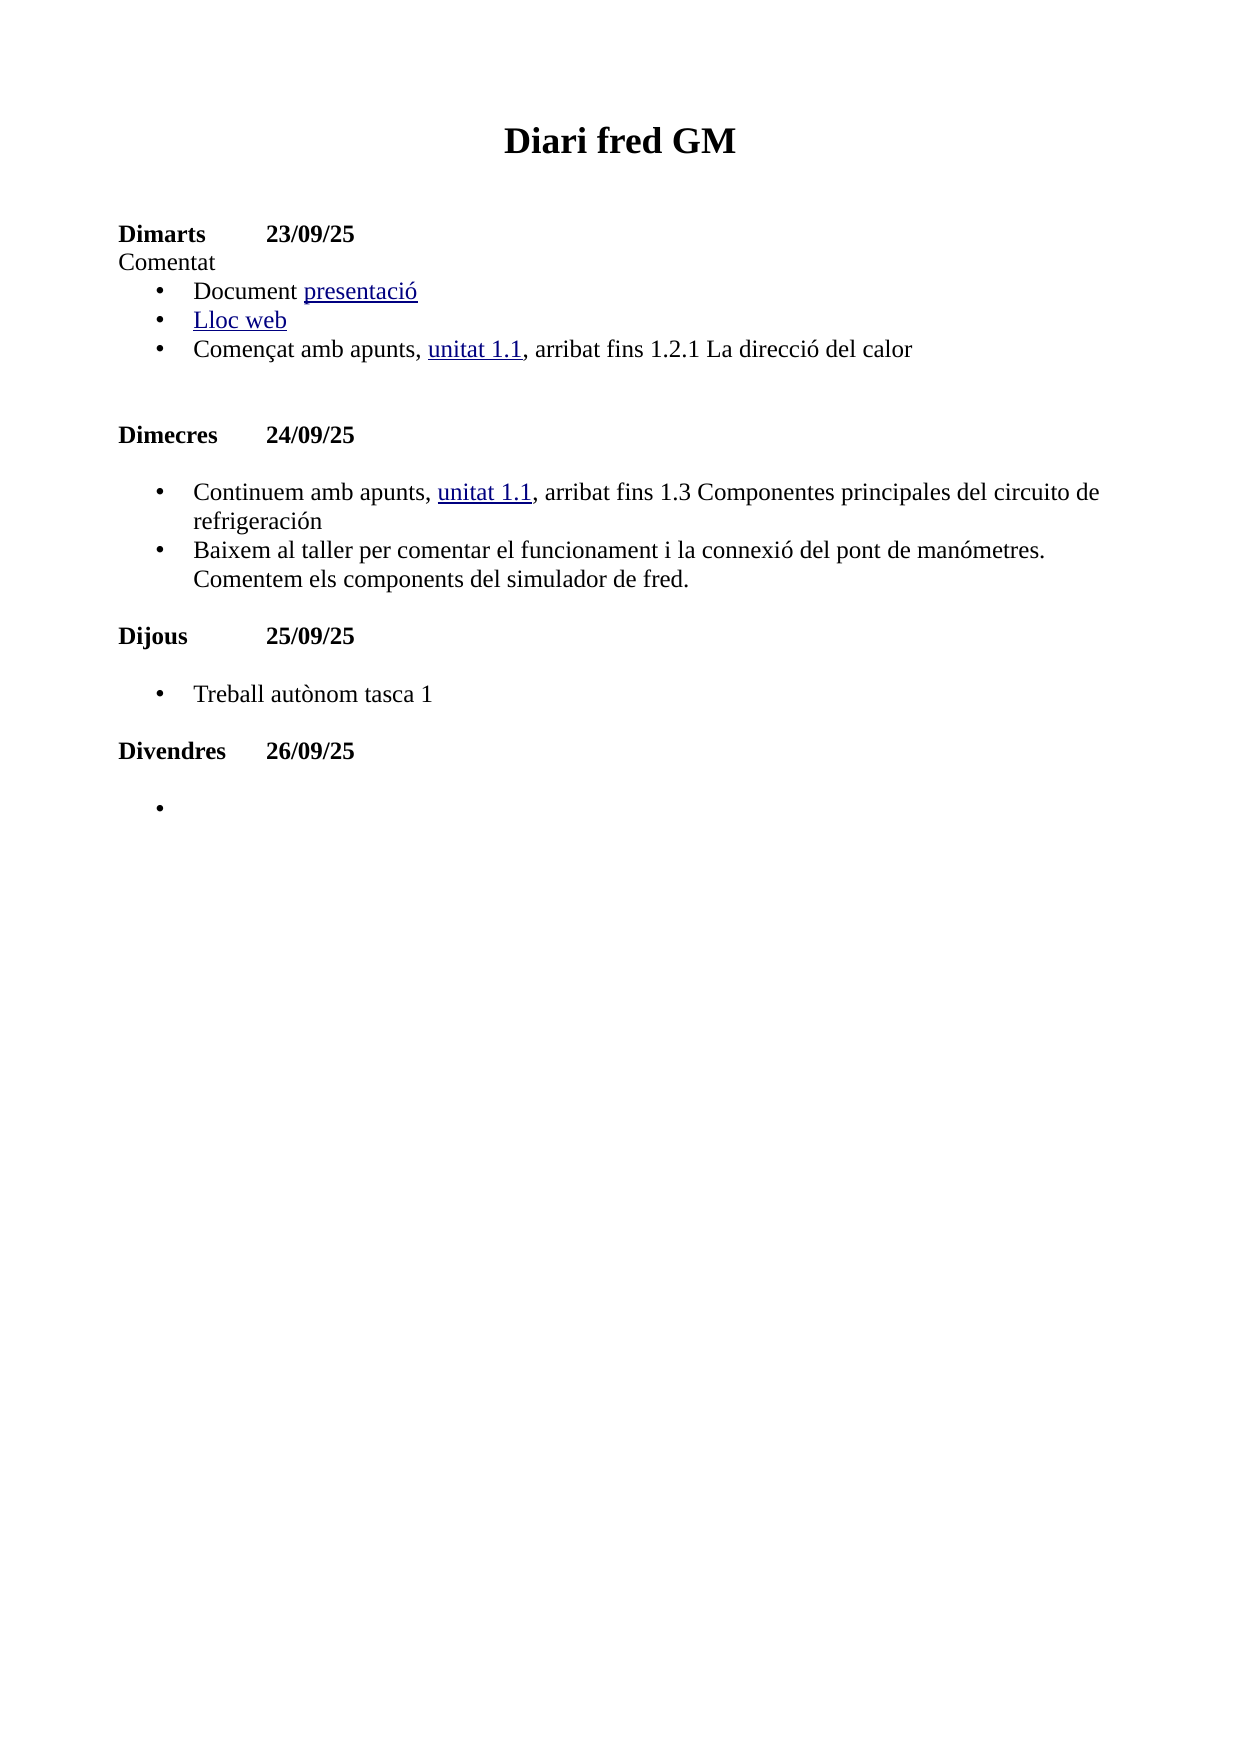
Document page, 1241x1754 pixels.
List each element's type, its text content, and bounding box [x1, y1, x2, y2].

text Dijous 25/09/25 [118, 621, 1122, 650]
list Baixem al taller per comentar el funcionament i la connexió del pont de manómetres. Comentem els components del simulador de fred. [156, 535, 1122, 592]
text Diari fred GM [118, 118, 1122, 161]
text Dimarts 23/09/25 [118, 219, 1122, 247]
list Treball autònom tasca 1 [156, 679, 1122, 707]
list Lloc web [156, 305, 1122, 334]
list Continuem amb apunts, unitat 1.1, arribat fins 1.3 Componentes principales del circuito de refrigeración [156, 477, 1122, 535]
text Dimecres 24/09/25 [118, 420, 1122, 449]
text Divendres 26/09/25 [118, 736, 1122, 765]
list Començat amb apunts, unitat 1.1, arribat fins 1.2.1 La direcció del calor [156, 334, 1122, 362]
list Document presentació [156, 276, 1122, 305]
text Comentat [118, 247, 1122, 276]
